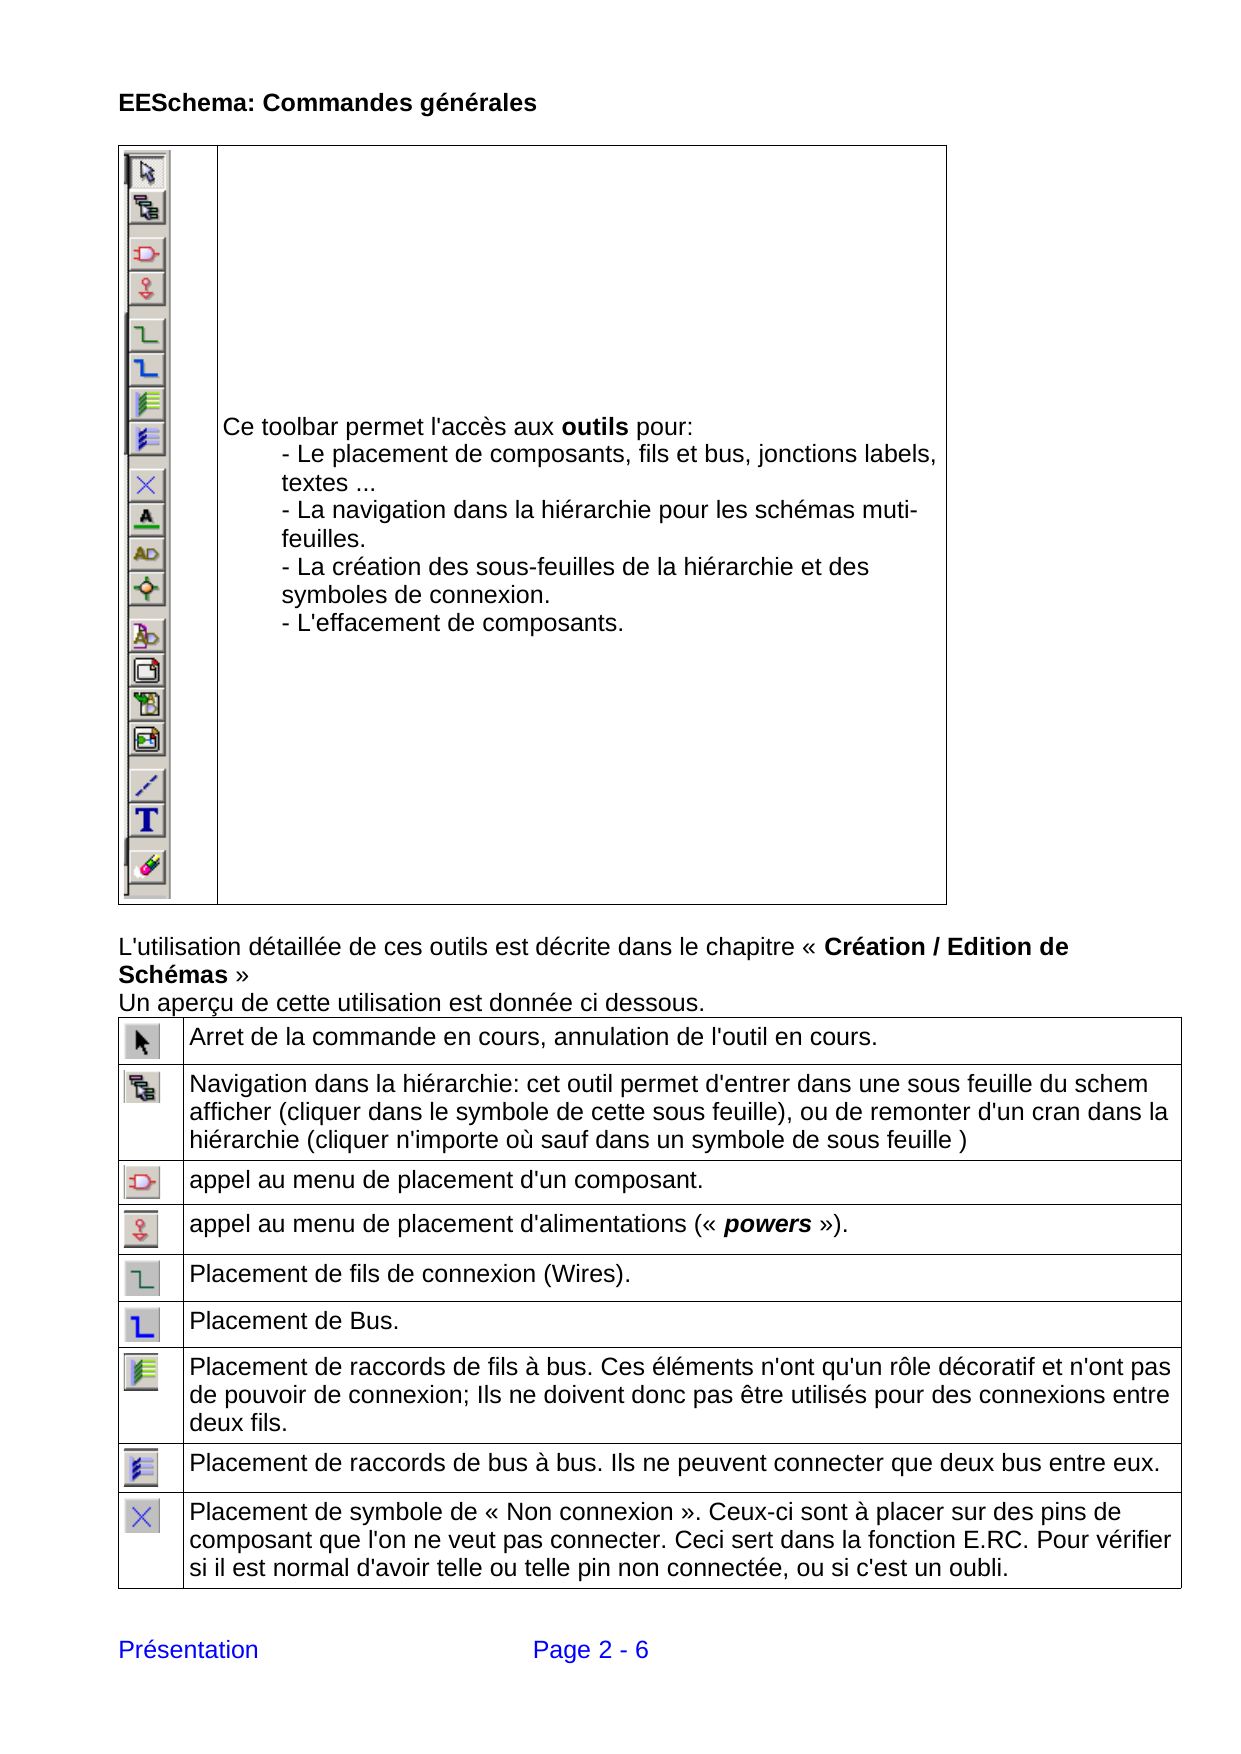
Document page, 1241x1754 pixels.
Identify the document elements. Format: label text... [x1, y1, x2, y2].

picture [123, 1448, 159, 1487]
table_header [119, 146, 217, 904]
table_cell [119, 1444, 183, 1492]
table_cell appel au menu de placement d'un composant. [184, 1161, 1181, 1204]
table_cell [119, 1493, 183, 1588]
picture [123, 1353, 159, 1391]
table_cell [119, 1348, 183, 1443]
text L'utilisation détaillée de ces outils est décrite dans le chapitre « Création / Edition de Schémas » [118, 932, 1181, 988]
table_cell [119, 1302, 183, 1347]
table_cell [119, 1065, 183, 1160]
table_cell Placement de raccords de bus à bus. Ils ne peuvent connecter que deux bus entre eux. [184, 1444, 1181, 1492]
table_cell Placement de fils de connexion (Wires). [184, 1255, 1181, 1301]
table_cell Placement de Bus. [184, 1302, 1181, 1347]
table_header Arret de la commande en cours, annulation de l'outil en cours. [184, 1018, 1181, 1064]
table_header Ce toolbar permet l'accès aux outils pour: - Le placement de composants, fils et bus, jonctions labels, textes ... - La navigation dans la hiérarchie pour les schémas muti-feuilles. - La création des sous-feuilles de la hiérarchie et des symboles de connexion. - L'effacement de composants. [218, 146, 946, 904]
table_cell [119, 1205, 183, 1254]
picture [123, 150, 171, 899]
table_header [119, 1018, 183, 1064]
table_cell appel au menu de placement d'alimentations (« powers »). [184, 1205, 1181, 1254]
table_cell [119, 1161, 183, 1204]
picture [123, 1165, 160, 1199]
table_cell [119, 1255, 183, 1301]
table_cell Navigation dans la hiérarchie: cet outil permet d'entrer dans une sous feuille du schem afficher (cliquer dans le symbole de cette sous feuille), ou de remonter d'un cran dans la hiérarchie (cliquer n'importe où sauf dans un symbole de sous feuille ) [184, 1065, 1181, 1160]
picture [123, 1210, 159, 1248]
table_cell Placement de raccords de fils à bus. Ces éléments n'ont qu'un rôle décoratif et n'ont pas de pouvoir de connexion; Ils ne doivent donc pas être utilisés pour des connexions entre deux fils. [184, 1348, 1181, 1443]
text Un aperçu de cette utilisation est donnée ci dessous. [118, 988, 1181, 1017]
table_cell Placement de symbole de « Non connexion ». Ceux-ci sont à placer sur des pins de composant que l'on ne veut pas connecter. Ceci sert dans la fonction E.RC. Pour vérifier si il est normal d'avoir telle ou telle pin non connectée, ou si c'est un oubli. [184, 1493, 1181, 1588]
picture [123, 1070, 160, 1103]
